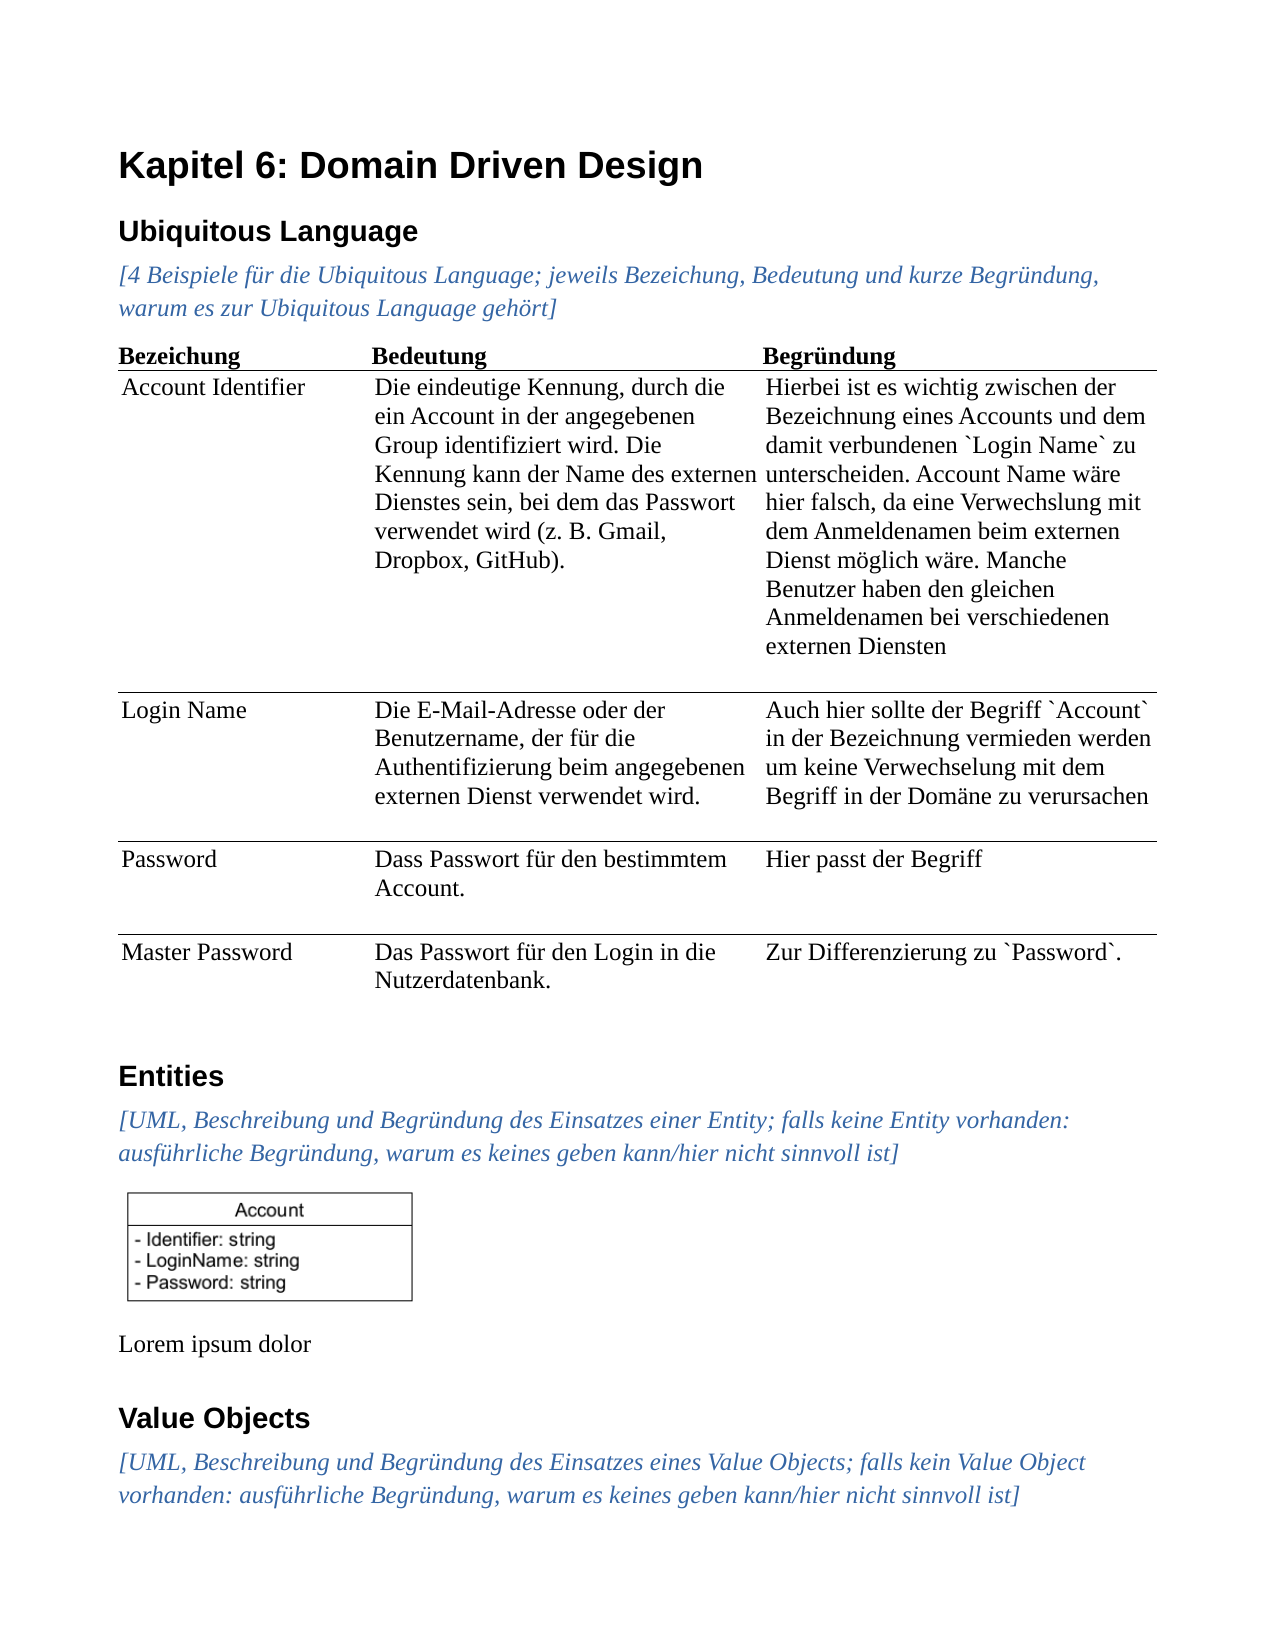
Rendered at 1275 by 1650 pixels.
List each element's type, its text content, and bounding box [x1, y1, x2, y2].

table_cell Dass Passwort für den bestimmtem Account. [371, 842, 762, 933]
table_cell Password [118, 842, 371, 933]
table_cell Login Name [118, 693, 371, 841]
table_cell Die E-Mail-Adresse oder der Benutzername, der für die Authentifizierung beim angegebenen externen Dienst verwendet wird. [371, 693, 762, 841]
text Lorem ipsum dolor [118, 1329, 1157, 1358]
table_header Begründung [763, 341, 1157, 369]
text [4 Beispiele für die Ubiquitous Language; jeweils Bezeichung, Bedeutung und kurze Begründung, warum es zur Ubiquitous Language gehört] [118, 260, 1157, 322]
table_cell Das Passwort für den Login in die Nutzerdatenbank. [371, 935, 762, 997]
table_cell Hier passt der Begriff [763, 842, 1157, 933]
table_cell Hierbei ist es wichtig zwischen der Bezeichnung eines Accounts und dem damit verbundenen `Login Name` zu unterscheiden. Account Name wäre hier falsch, da eine Verwechslung mit dem Anmeldenamen beim externen Dienst möglich wäre. Manche Benutzer haben den gleichen Anmeldenamen bei verschiedenen externen Diensten [763, 371, 1157, 692]
picture [120, 1182, 415, 1309]
subtitle Entities [118, 1059, 1157, 1093]
table_cell Master Password [118, 935, 371, 997]
table_cell Die eindeutige Kennung, durch die ein Account in der angegebenen Group identifiziert wird. Die Kennung kann der Name des externen Dienstes sein, bei dem das Passwort verwendet wird (z. B. Gmail, Dropbox, GitHub). [371, 371, 762, 692]
text [UML, Beschreibung und Begründung des Einsatzes eines Value Objects; falls kein Value Object vorhanden: ausführliche Begründung, warum es keines geben kann/hier nicht sinnvoll ist] [118, 1447, 1157, 1509]
subtitle Kapitel 6: Domain Driven Design [118, 143, 1157, 187]
table_cell Auch hier sollte der Begriff `Account` in der Bezeichnung vermieden werden um keine Verwechselung mit dem Begriff in der Domäne zu verursachen [763, 693, 1157, 841]
table_header Bedeutung [371, 341, 762, 369]
table_header Bezeichung [118, 341, 371, 369]
text [UML, Beschreibung und Begründung des Einsatzes einer Entity; falls keine Entity vorhanden: ausführliche Begründung, warum es keines geben kann/hier nicht sinnvoll ist] [118, 1105, 1157, 1167]
subtitle Value Objects [118, 1401, 1157, 1435]
table_cell Zur Differenzierung zu `Password`. [763, 935, 1157, 997]
subtitle Ubiquitous Language [118, 214, 1157, 248]
table_cell Account Identifier [118, 371, 371, 692]
